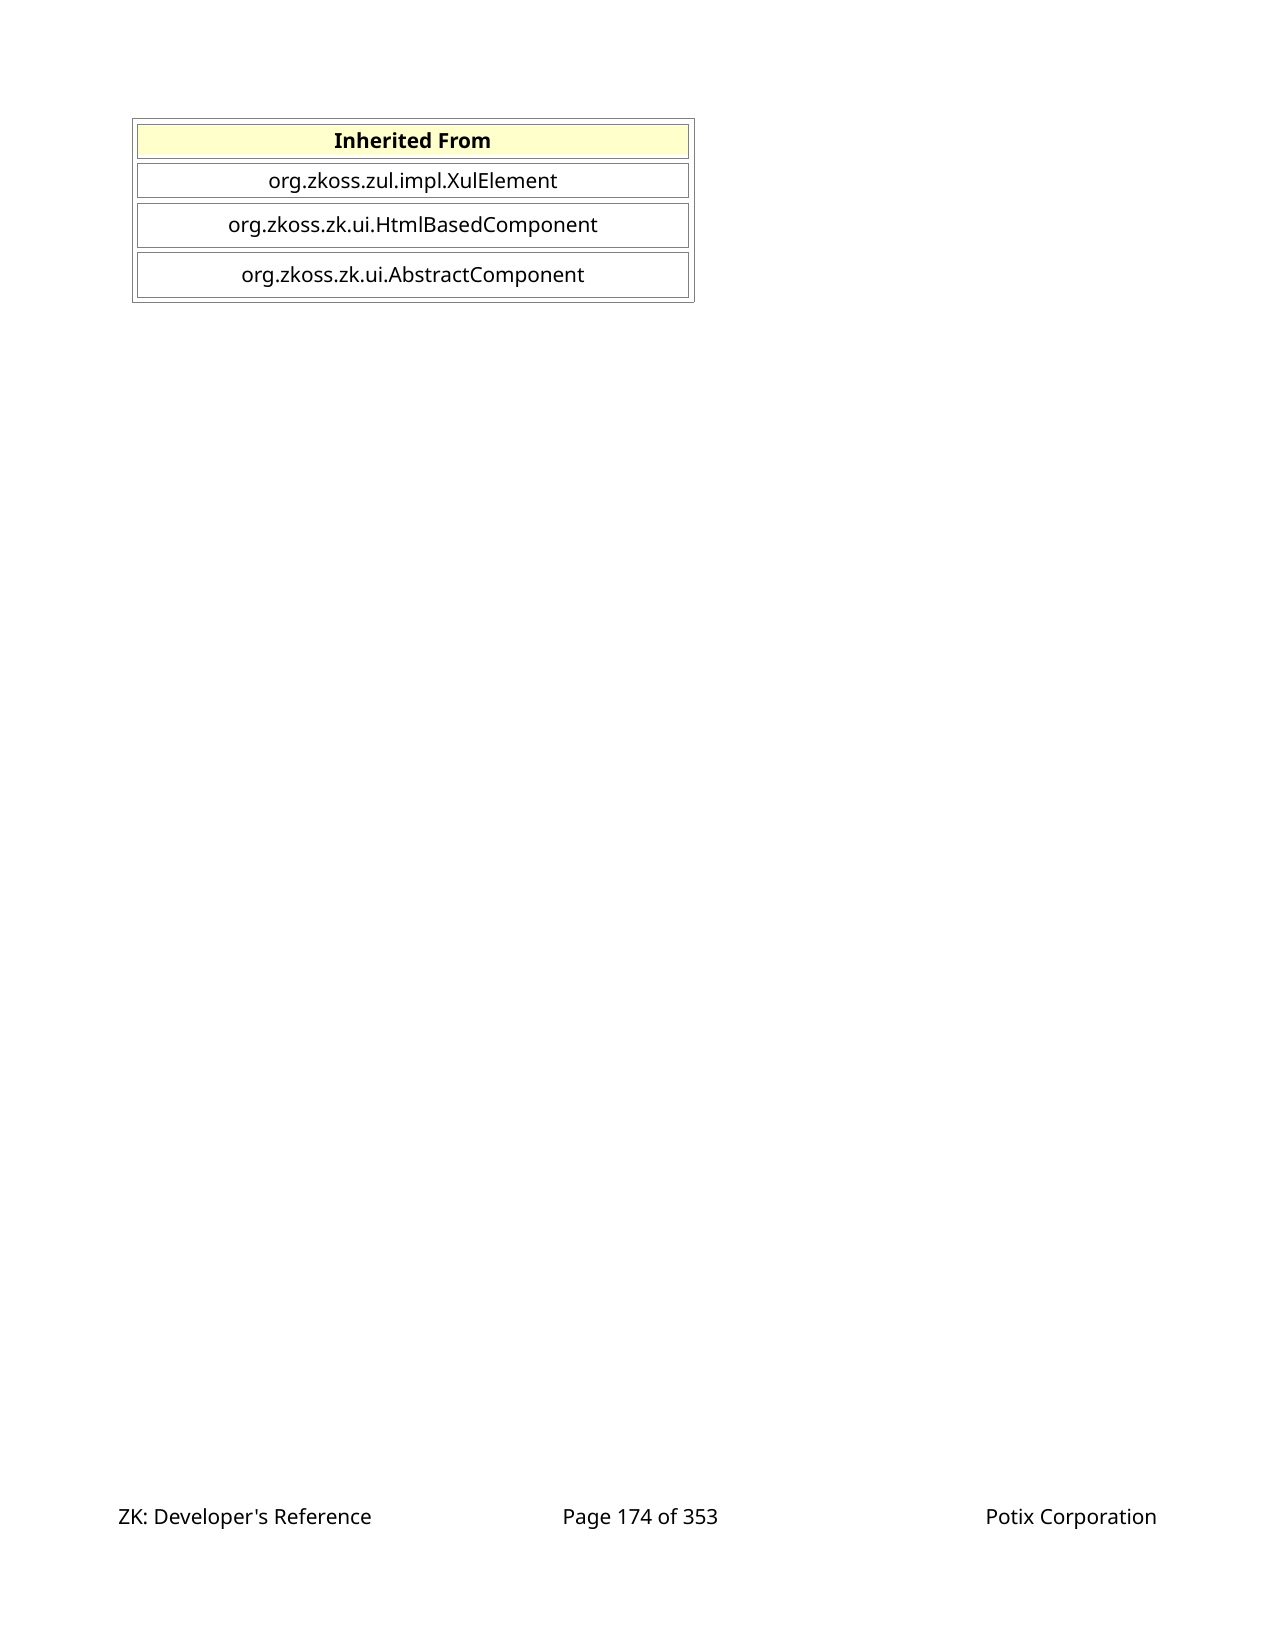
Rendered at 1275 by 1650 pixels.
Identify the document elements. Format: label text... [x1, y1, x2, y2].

table_cell org.zkoss.zk.ui.HtmlBasedComponent [134, 197, 691, 247]
table_cell org.zkoss.zul.impl.XulElement [134, 158, 691, 197]
table_cell org.zkoss.zk.ui.AbstractComponent [134, 247, 691, 297]
table_header Inherited From [134, 119, 691, 158]
